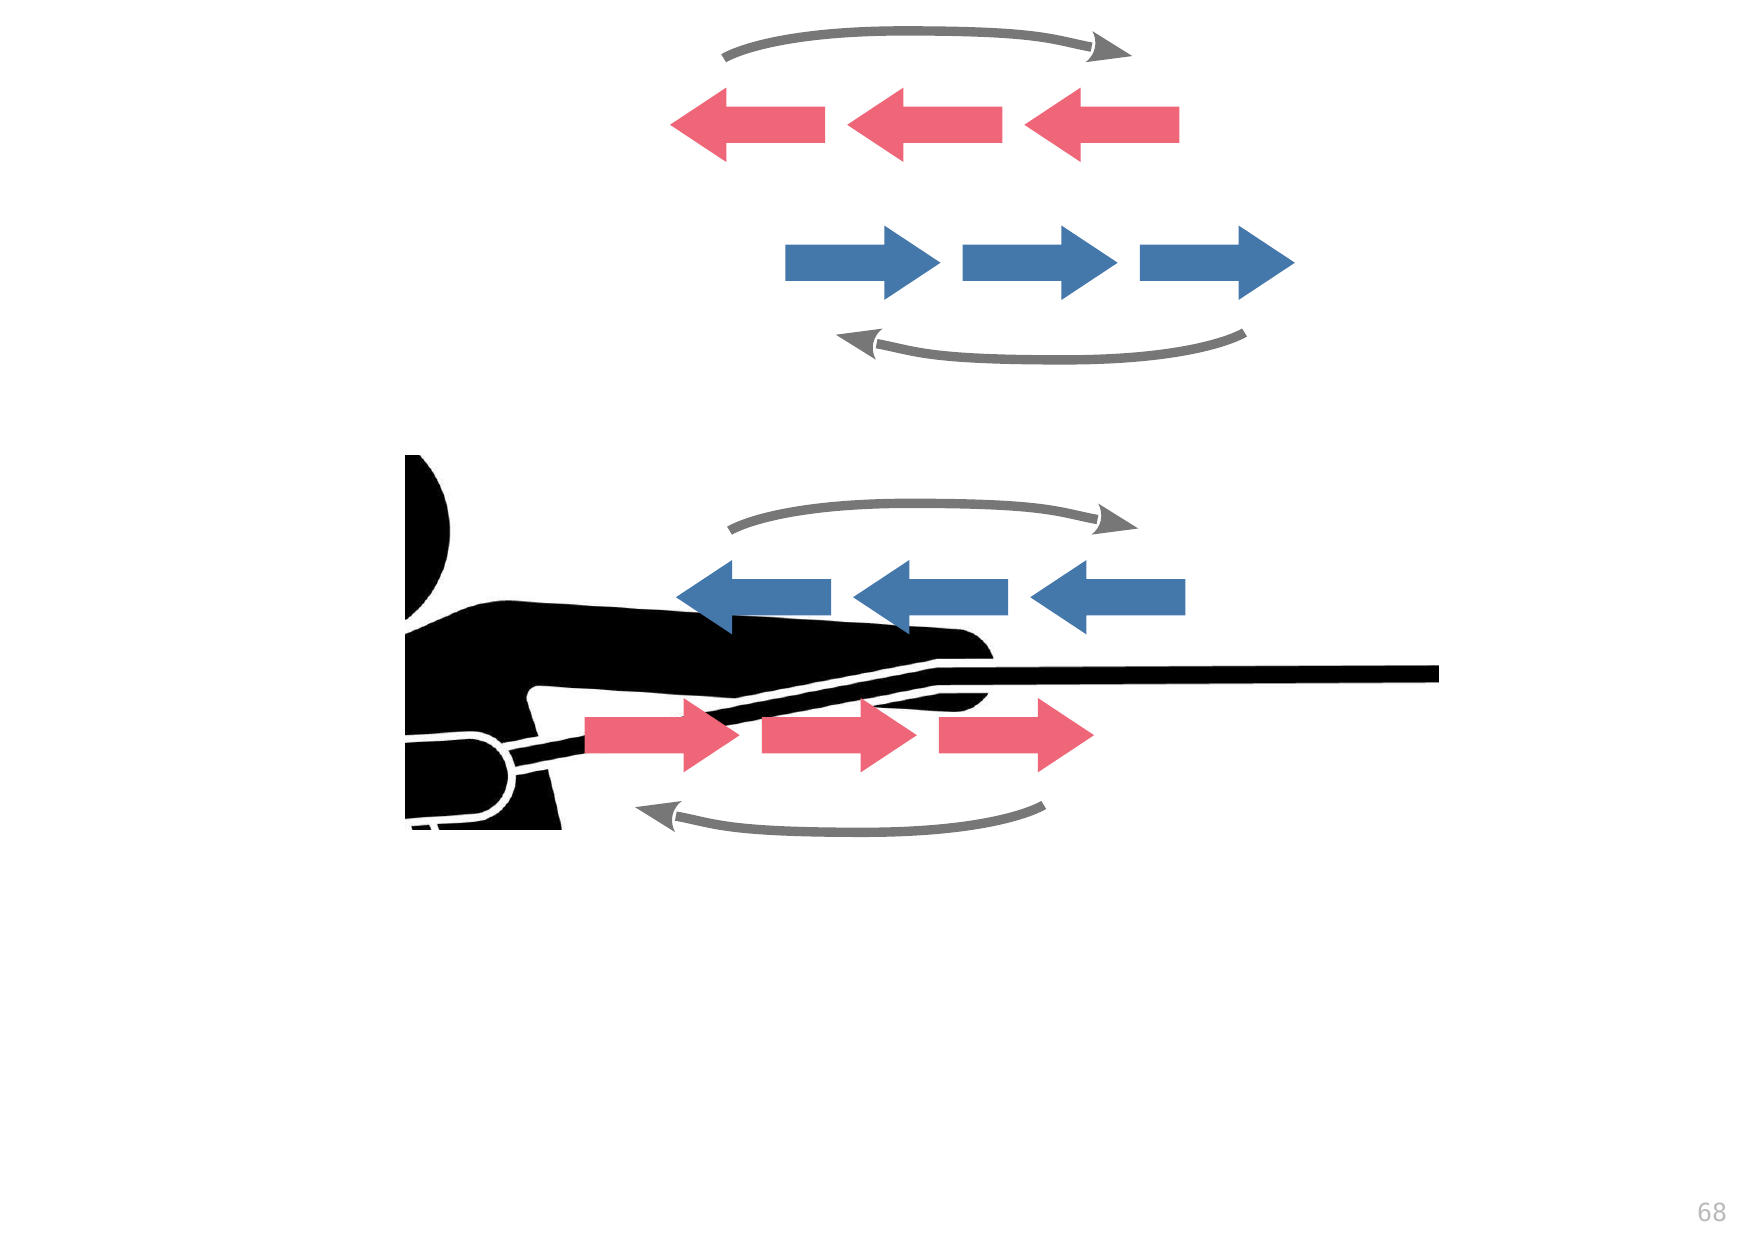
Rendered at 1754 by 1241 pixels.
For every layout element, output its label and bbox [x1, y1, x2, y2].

text_box [761, 697, 917, 773]
text_box [853, 560, 1009, 635]
text_box [1024, 87, 1180, 162]
text_box [785, 225, 941, 300]
picture [405, 455, 1439, 830]
text_box [962, 225, 1118, 300]
text_box [584, 697, 740, 773]
text_box [847, 87, 1003, 162]
text_box [670, 87, 826, 162]
text_box [938, 697, 1095, 773]
text_box [675, 560, 832, 635]
text_box [1030, 560, 1186, 635]
text_box [1139, 225, 1295, 300]
